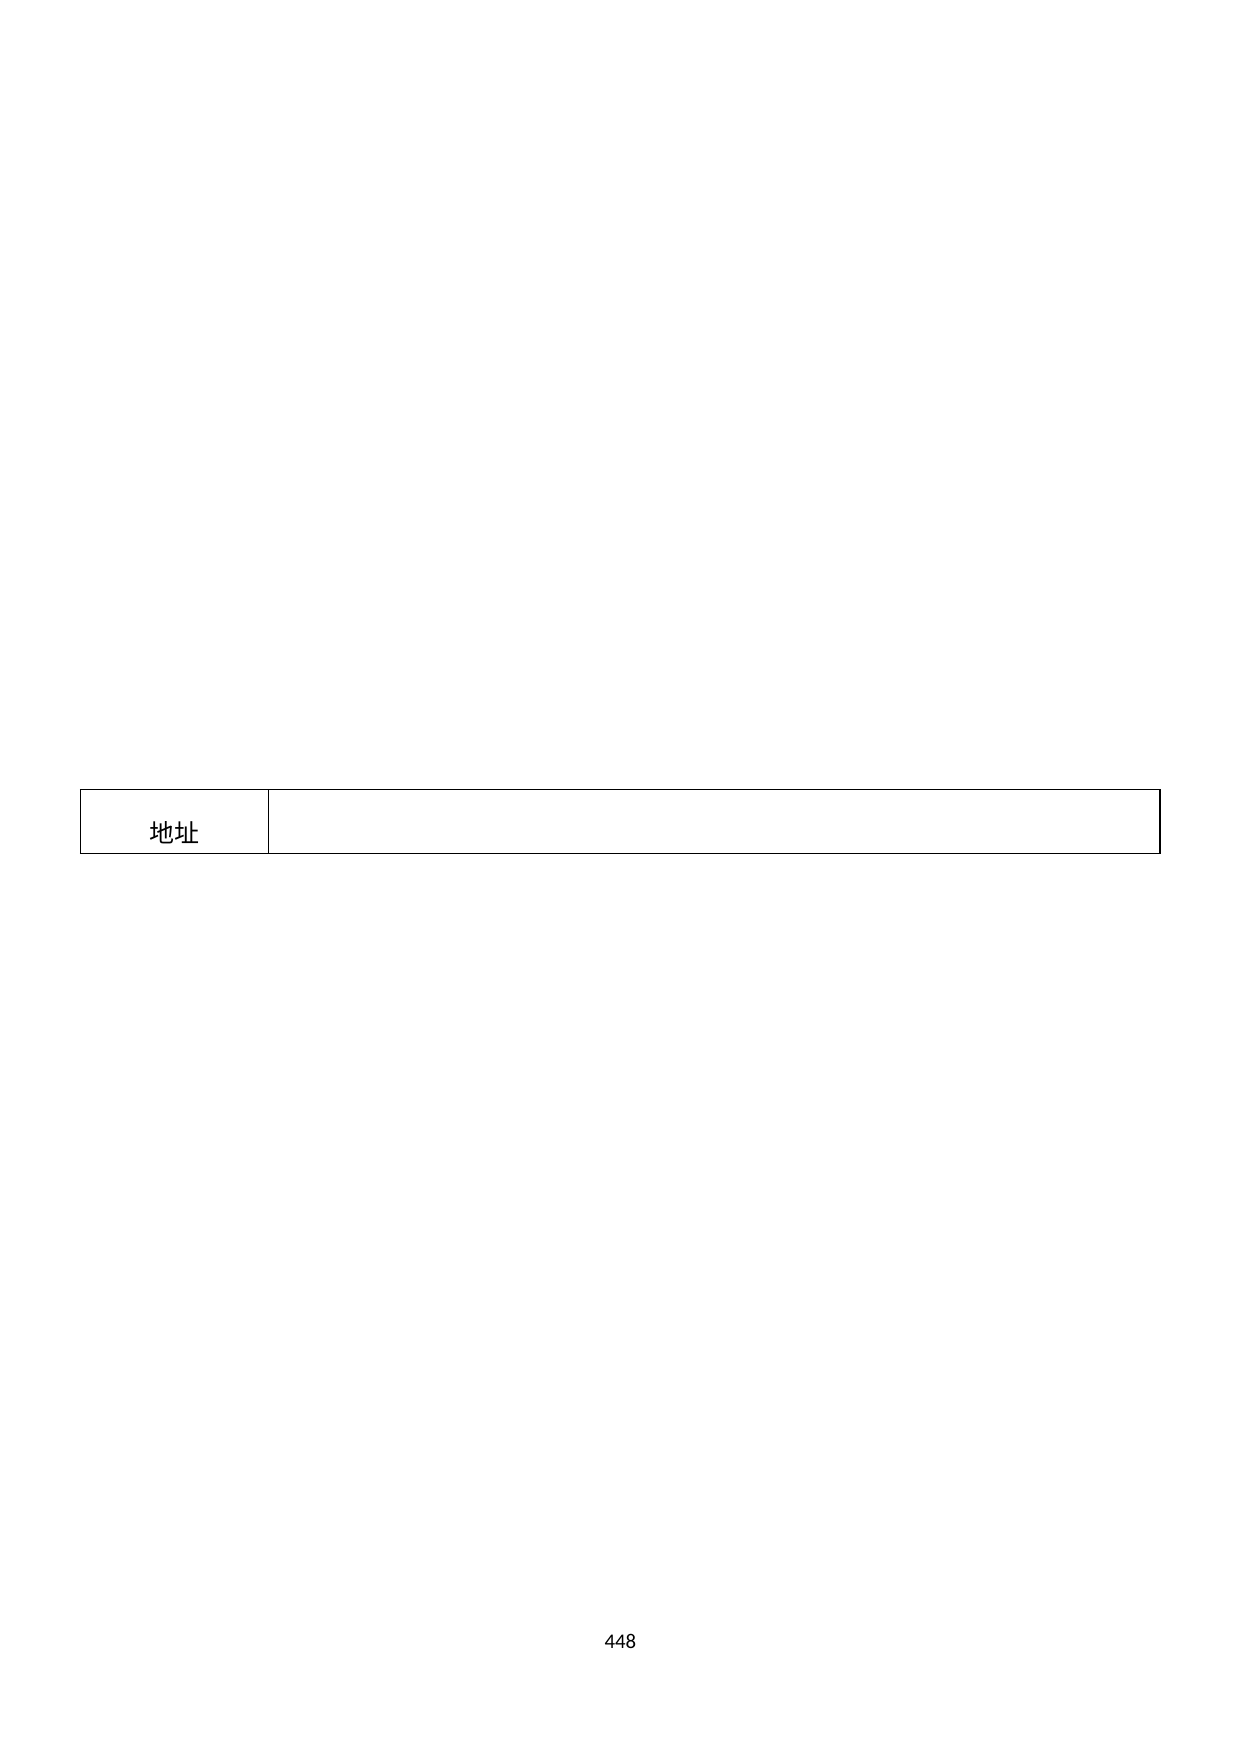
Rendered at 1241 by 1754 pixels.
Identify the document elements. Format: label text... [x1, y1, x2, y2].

table_cell [269, 790, 1159, 853]
table_cell 地址 [81, 790, 268, 853]
